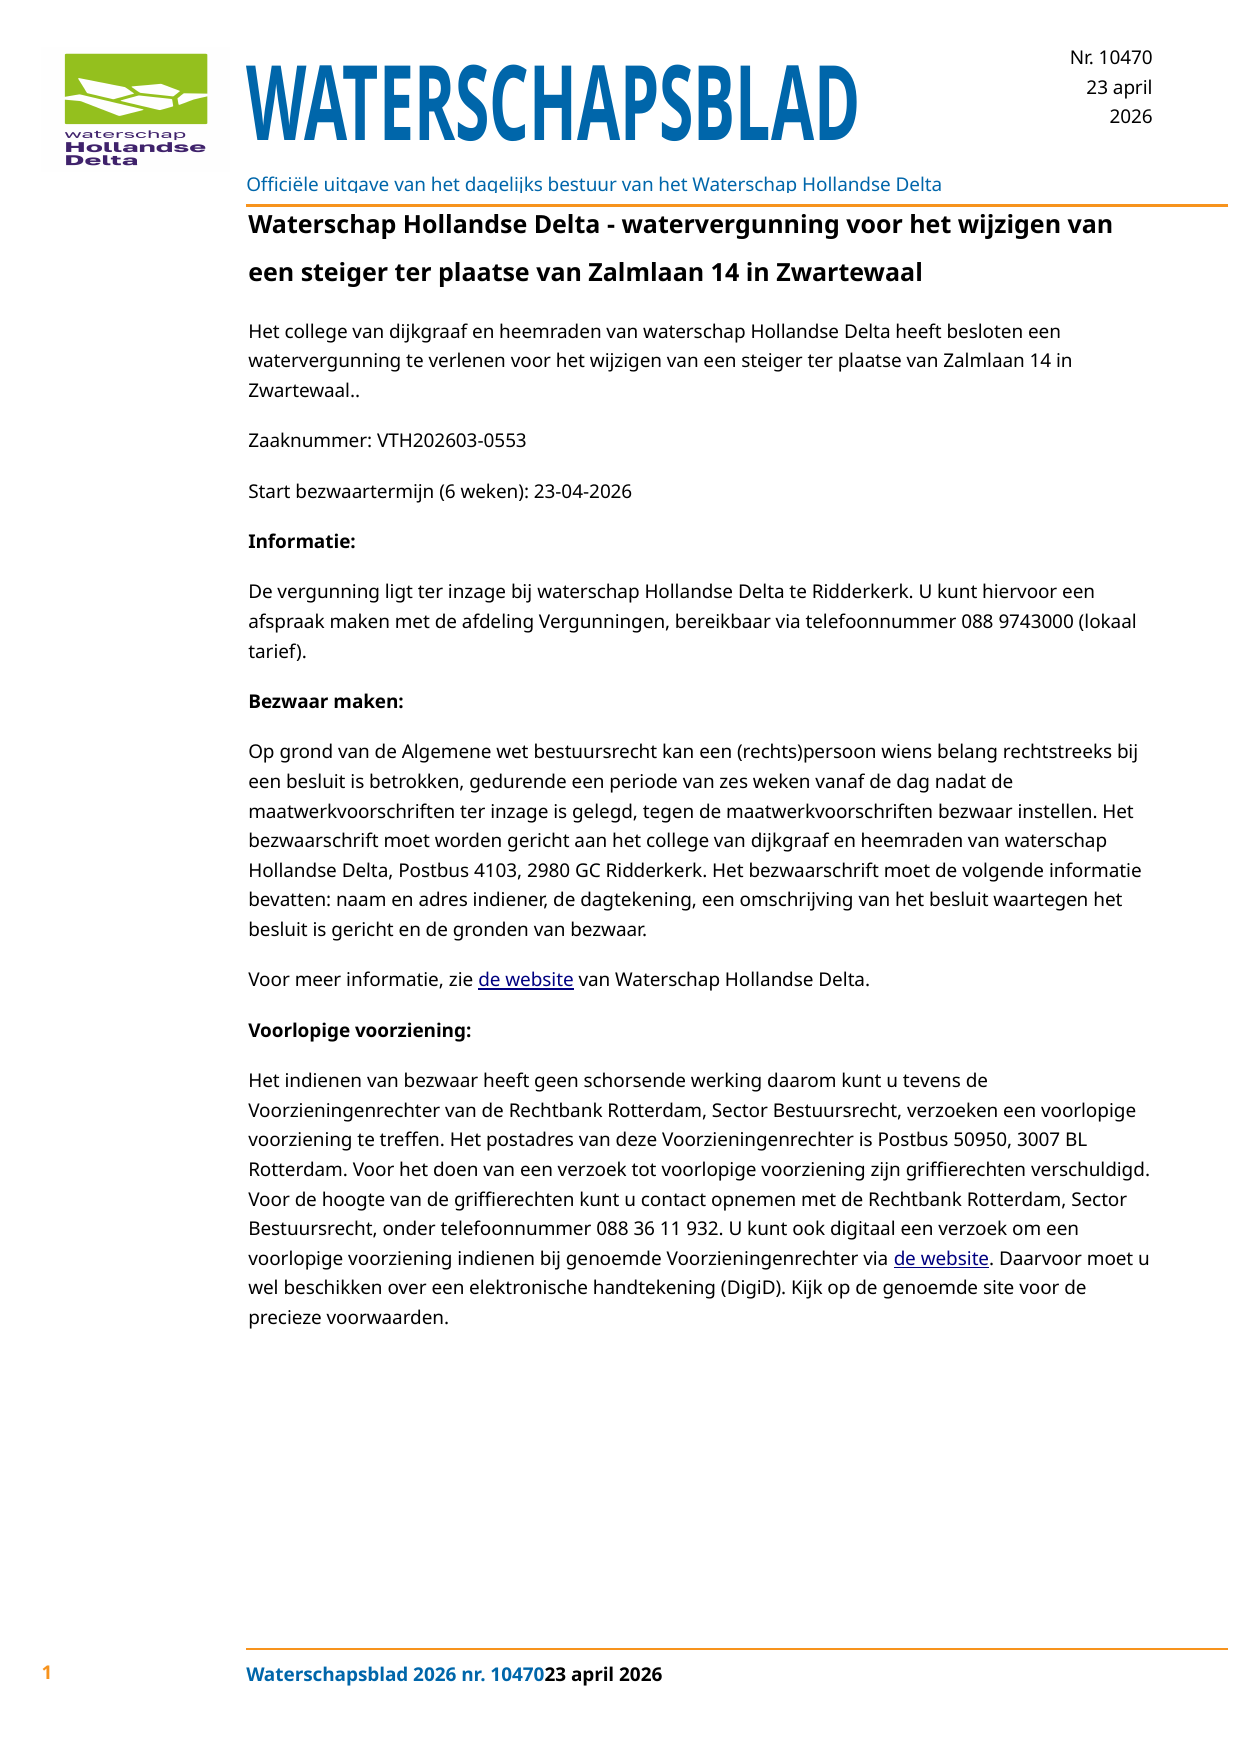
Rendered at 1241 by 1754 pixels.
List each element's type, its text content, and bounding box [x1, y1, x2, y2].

text Het indienen van bezwaar heeft geen schorsende werking daarom kunt u tevens de Voorzieningenrechter van de Rechtbank Rotterdam, Sector Bestuursrecht, verzoeken een voorlopige voorziening te treffen. Het postadres van deze Voorzieningenrechter is Postbus 50950, 3007 BL Rotterdam. Voor het doen van een verzoek tot voorlopige voorziening zijn griffierechten verschuldigd. Voor de hoogte van de griffierechten kunt u contact opnemen met de Rechtbank Rotterdam, Sector Bestuursrecht, onder telefoonnummer 088 36 11 932. U kunt ook digitaal een verzoek om een voorlopige voorziening indienen bij genoemde Voorzieningenrechter via de website. Daarvoor moet u wel beschikken over een elektronische handtekening (DigiD). Kijk op de genoemde site voor de precieze voorwaarden. [248, 1067, 1152, 1330]
text De vergunning ligt ter inzage bij waterschap Hollandse Delta te Ridderkerk. U kunt hiervoor een afspraak maken met de afdeling Vergunningen, bereikbaar via telefoonnummer 088 9743000 (lokaal tarief). [248, 579, 1152, 664]
text Op grond van de Algemene wet bestuursrecht kan een (rechts)persoon wiens belang rechtstreeks bij een besluit is betrokken, gedurende een periode van zes weken vanaf de dag nadat de maatwerkvoorschriften ter inzage is gelegd, tegen de maatwerkvoorschriften bezwaar instellen. Het bezwaarschrift moet worden gericht aan het college van dijkgraaf en heemraden van waterschap Hollandse Delta, Postbus 4103, 2980 GC Ridderkerk. Het bezwaarschrift moet de volgende informatie bevatten: naam en adres indiener, de dagtekening, een omschrijving van het besluit waartegen het besluit is gericht en de gronden van bezwaar. [248, 739, 1152, 942]
text Informatie: [248, 528, 1152, 554]
text Waterschap Hollandse Delta - watervergunning voor het wijzigen van een steiger ter plaatse van Zalmlaan 14 in Zwartewaal [248, 207, 1152, 288]
text Voor meer informatie, zie de website van Waterschap Hollandse Delta. [248, 967, 1152, 992]
text Start bezwaartermijn (6 weken): 23-04-2026 [248, 478, 1152, 504]
text Bezwaar maken: [248, 688, 1152, 714]
text Voorlopige voorziening: [248, 1017, 1152, 1043]
picture [41, 47, 231, 172]
text Het college van dijkgraaf en heemraden van waterschap Hollandse Delta heeft besloten een watervergunning te verlenen voor het wijzigen van een steiger ter plaatse van Zalmlaan 14 in Zwartewaal.. [248, 318, 1152, 403]
text Zaaknummer: VTH202603-0553 [248, 427, 1152, 453]
